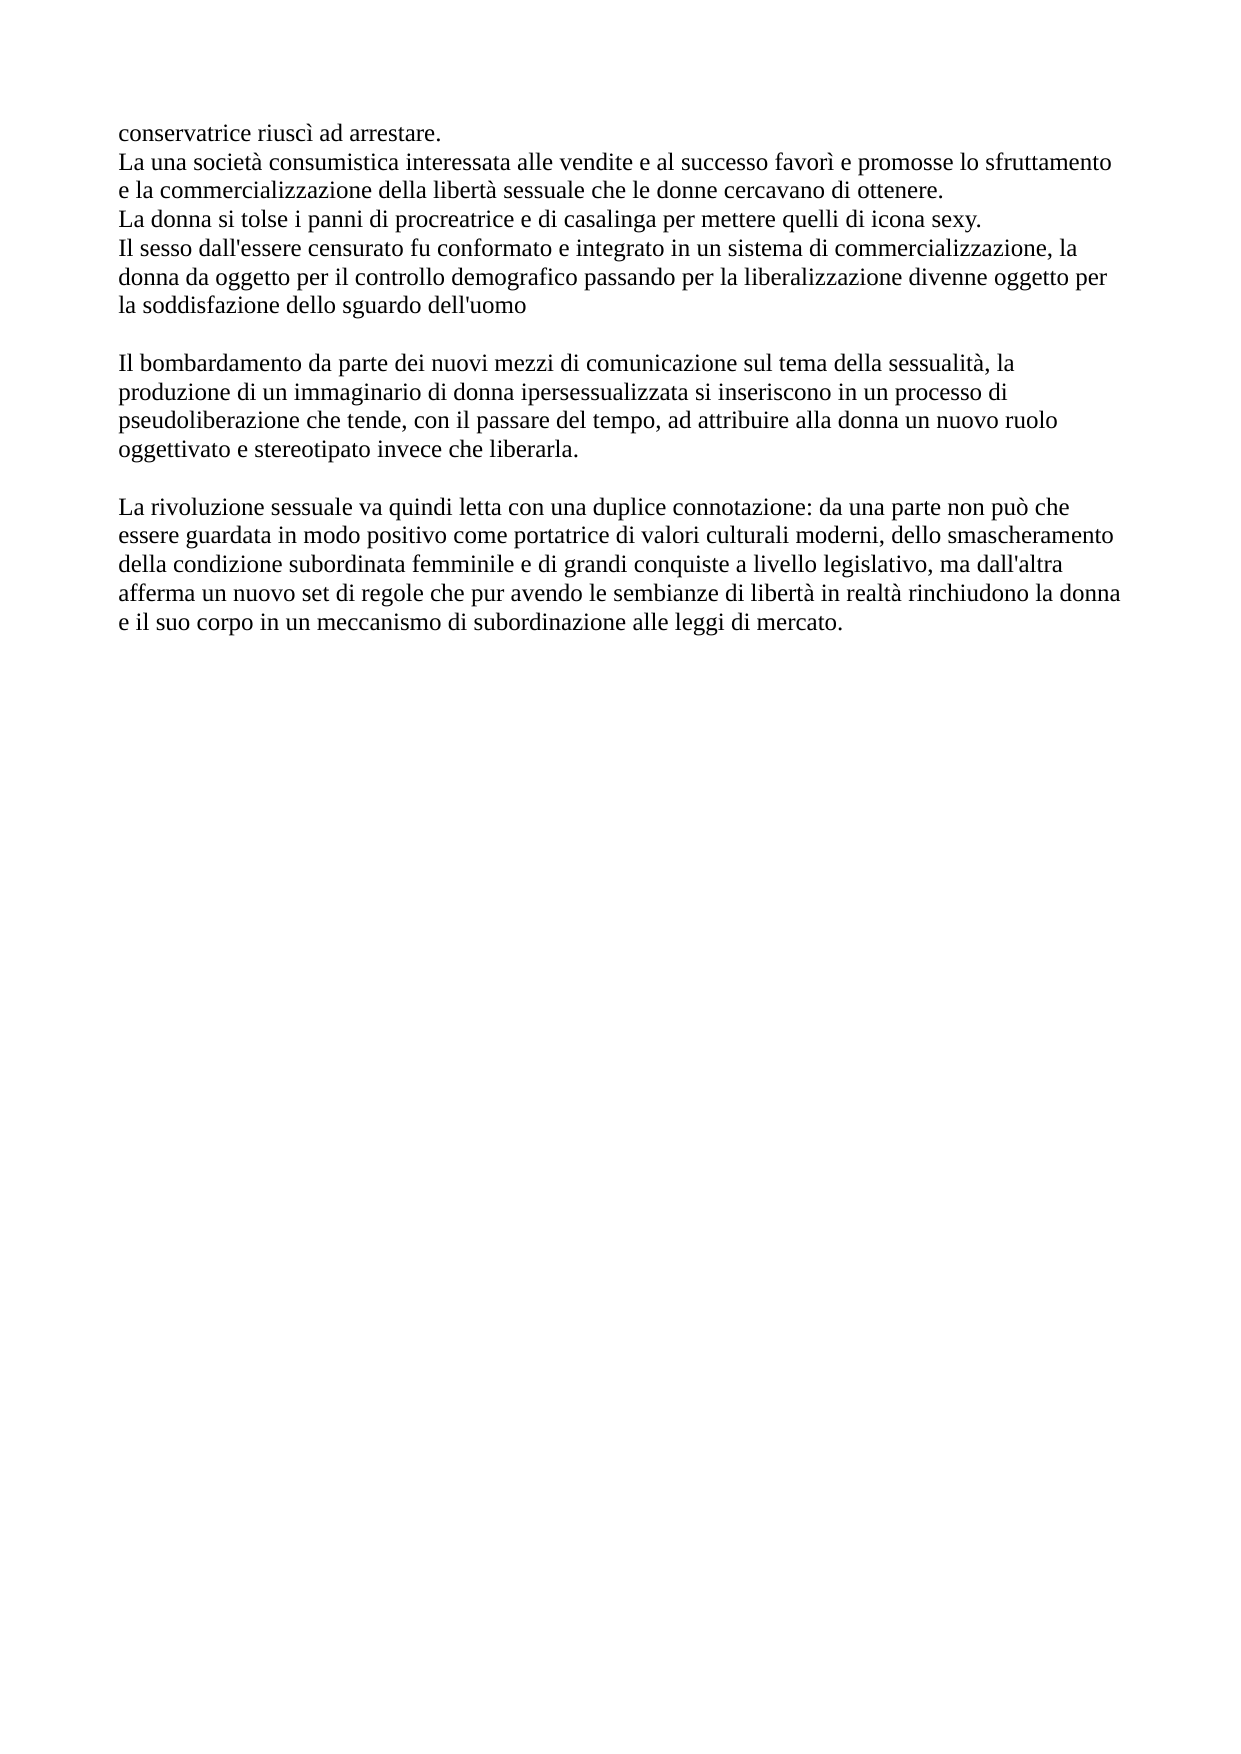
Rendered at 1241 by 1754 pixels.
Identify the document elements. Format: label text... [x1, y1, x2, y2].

text conservatrice riuscì ad arrestare. La una società consumistica interessata alle vendite e al successo favorì e promosse lo sfruttamento e la commercializzazione della libertà sessuale che le donne cercavano di ottenere. La donna si tolse i panni di procreatrice e di casalinga per mettere quelli di icona sexy. Il sesso dall'essere censurato fu conformato e integrato in un sistema di commercializzazione, la donna da oggetto per il controllo demografico passando per la liberalizzazione divenne oggetto per la soddisfazione dello sguardo dell'uomo Il bombardamento da parte dei nuovi mezzi di comunicazione sul tema della sessualità, la produzione di un immaginario di donna ipersessualizzata si inseriscono in un processo di pseudoliberazione che tende, con il passare del tempo, ad attribuire alla donna un nuovo ruolo oggettivato e stereotipato invece che liberarla. La rivoluzione sessuale va quindi letta con una duplice connotazione: da una parte non può che essere guardata in modo positivo come portatrice di valori culturali moderni, dello smascheramento della condizione subordinata femminile e di grandi conquiste a livello legislativo, ma dall'altra afferma un nuovo set di regole che pur avendo le sembianze di libertà in realtà rinchiudono la donna e il suo corpo in un meccanismo di subordinazione alle leggi di mercato. [118, 118, 1122, 636]
